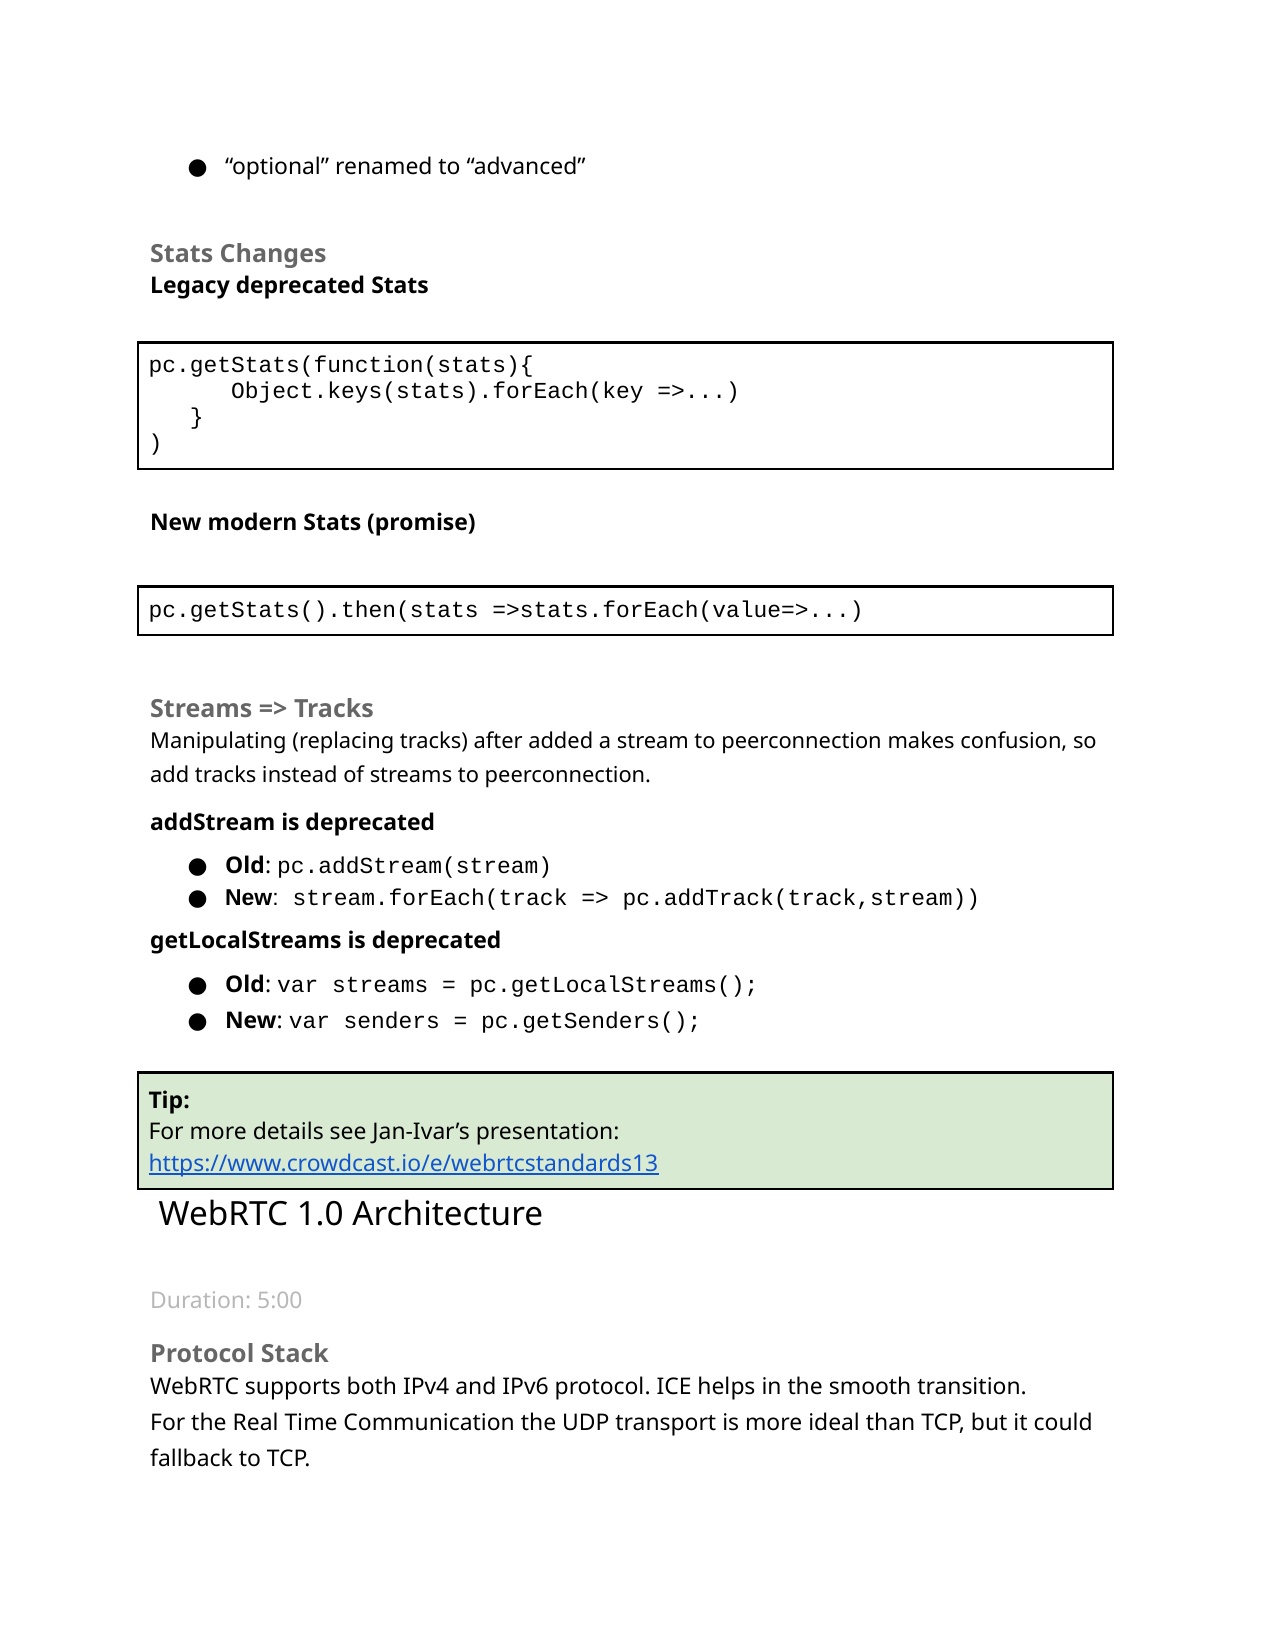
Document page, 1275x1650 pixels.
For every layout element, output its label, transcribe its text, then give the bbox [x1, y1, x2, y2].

subtitle WebRTC 1.0 Architecture [150, 1190, 1125, 1236]
text For the Real Time Communication the UDP transport is more ideal than TCP, but it could fallback to TCP. [150, 1406, 1125, 1473]
text Legacy deprecated Stats [150, 269, 1125, 301]
list New: stream.forEach(track => pc.addTrack(track,stream)) [187, 881, 1125, 912]
table_header Tip: For more details see Jan-Ivar’s presentation: https://www.crowdcast.io/e/webrtcstandards13 [139, 1074, 1112, 1188]
subtitle Streams => Tracks [150, 691, 1125, 724]
text Duration: 5:00 [150, 1283, 1125, 1315]
list Old: pc.addStream(stream) [187, 849, 1125, 881]
table_header pc.getStats().then(stats =>stats.forEach(value=>...) [139, 588, 1112, 634]
text WebRTC supports both IPv4 and IPv6 protocol. ICE helps in the smooth transition. [150, 1370, 1125, 1401]
text New modern Stats (promise) [150, 506, 1125, 537]
list Old: var streams = pc.getLocalStreams(); [187, 968, 1125, 999]
text addStream is deprecated [150, 805, 1125, 837]
list “optional” renamed to “advanced” [187, 150, 1125, 181]
list New: var senders = pc.getSenders(); [187, 1004, 1125, 1036]
subtitle Protocol Stack [150, 1336, 1125, 1370]
text Manipulating (replacing tracks) after added a stream to peerconnection makes confusion, so add tracks instead of streams to peerconnection. [150, 724, 1125, 788]
subtitle Stats Changes [150, 235, 1125, 269]
text getLocalStreams is deprecated [150, 924, 1125, 956]
table_header pc.getStats(function(stats){ Object.keys(stats).forEach(key =>...) } ) [139, 344, 1112, 468]
